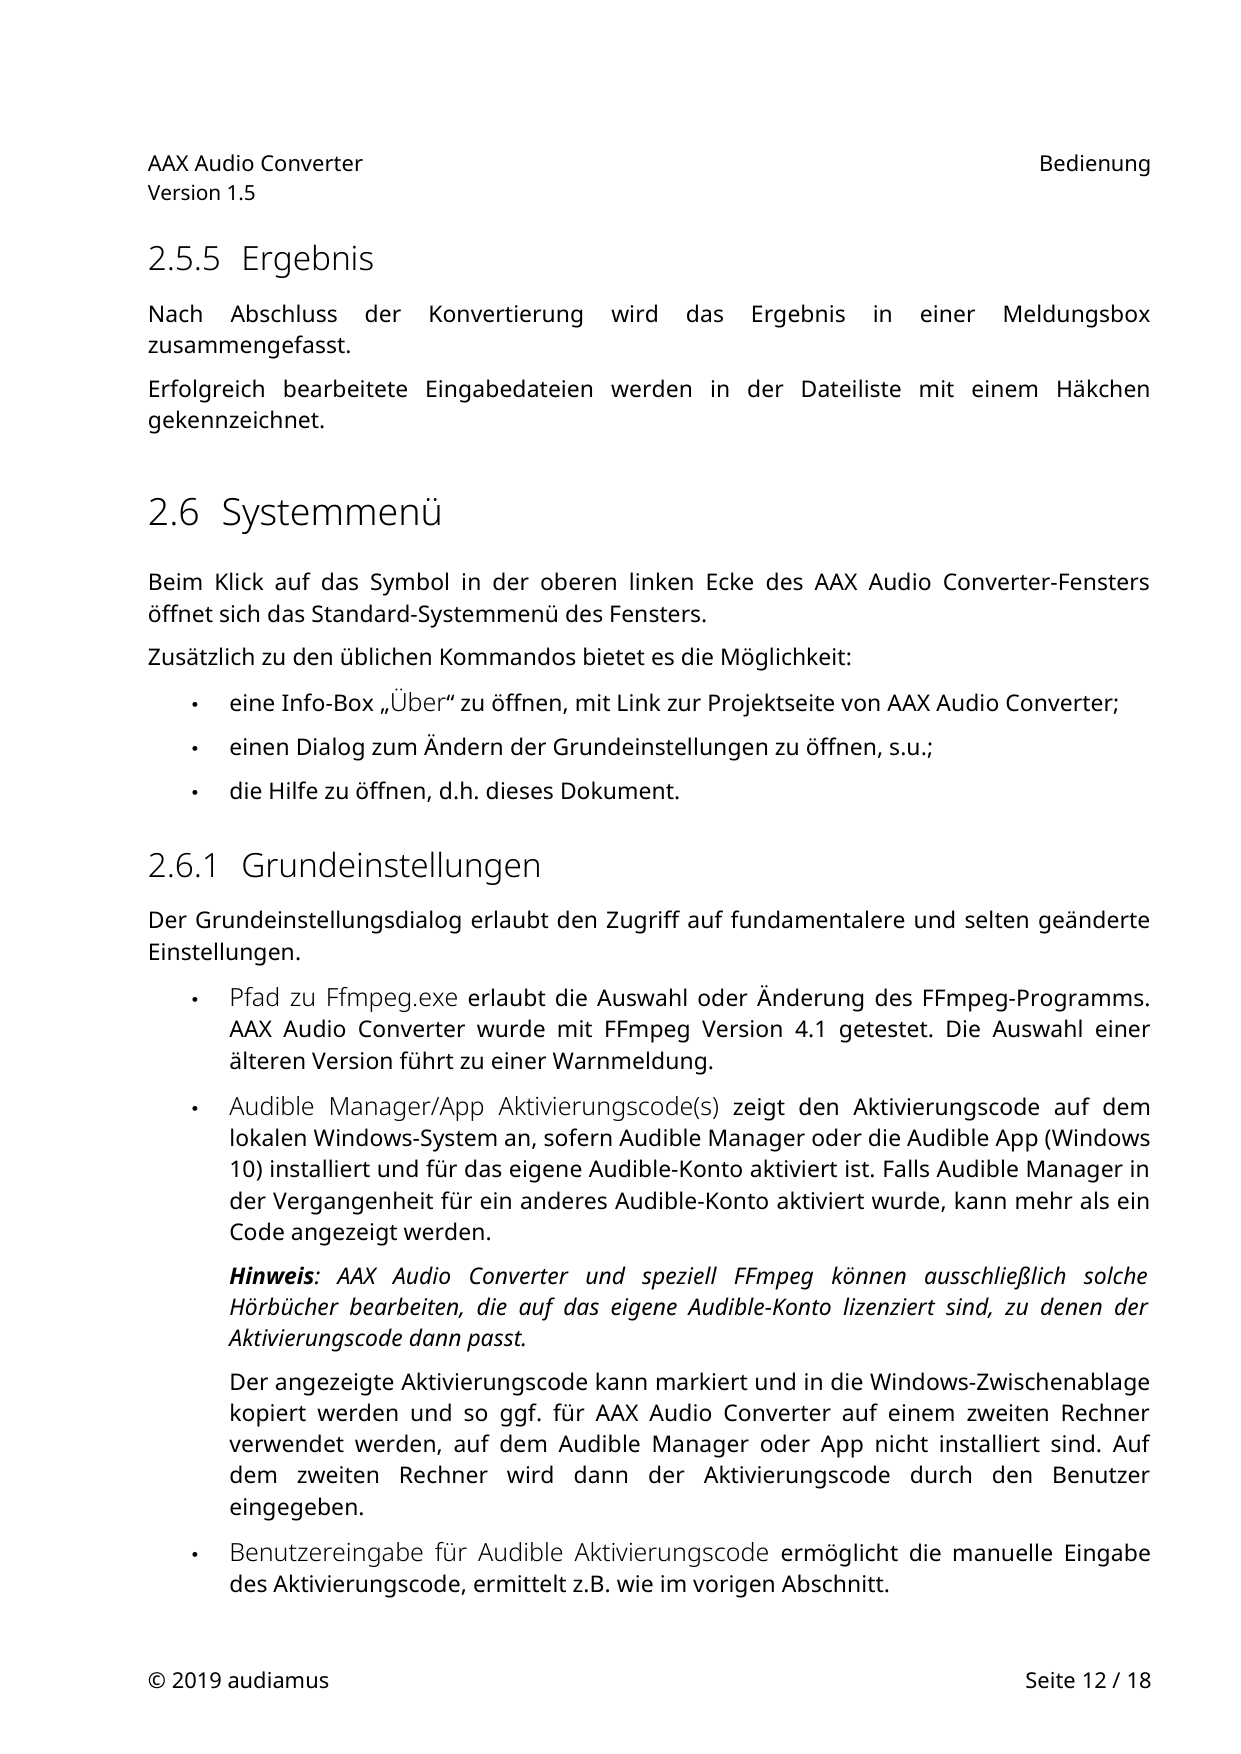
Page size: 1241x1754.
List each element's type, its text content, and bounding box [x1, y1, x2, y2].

text Der Grundeinstellungsdialog erlaubt den Zugriff auf fundamentalere und selten geänderte Einstellungen. [148, 904, 1152, 967]
subtitle Ergebnis [148, 235, 1152, 281]
list Audible Manager/App Aktivierungscode(s) zeigt den Aktivierungscode auf dem lokalen Windows-System an, sofern Audible Manager oder die Audible App (Windows 10) installiert und für das eigene Audible-Konto aktiviert ist. Falls Audible Manager in der Vergangenheit für ein anderes Audible-Konto aktiviert wurde, kann mehr als ein Code angezeigt werden. [192, 1088, 1152, 1247]
text Nach Abschluss der Konvertierung wird das Ergebnis in einer Meldungsbox zusammengefasst. [148, 298, 1152, 361]
text Beim Klick auf das Symbol in der oberen linken Ecke des AAX Audio Converter-Fensters öffnet sich das Standard-Systemmenü des Fensters. [148, 566, 1152, 629]
list Hinweis: AAX Audio Converter und speziell FFmpeg können ausschließlich solche Hörbücher bearbeiten, die auf das eigene Audible-Konto lizenziert sind, zu denen der Aktivierungscode dann passt. [192, 1259, 1152, 1353]
text Erfolgreich bearbeitete Eingabedateien werden in der Dateiliste mit einem Häkchen gekennzeichnet. [148, 373, 1152, 436]
subtitle Systemmenü [148, 486, 1152, 537]
list eine Info-Box „Über“ zu öffnen, mit Link zur Projektseite von AAX Audio Converter; [192, 685, 1152, 719]
list Pfad zu Ffmpeg.exe erlaubt die Auswahl oder Änderung des FFmpeg-Programms. AAX Audio Converter wurde mit FFmpeg Version 4.1 getestet. Die Auswahl einer älteren Version führt zu einer Warnmeldung. [192, 979, 1152, 1076]
list die Hilfe zu öffnen, d.h. dieses Dokument. [192, 775, 1152, 806]
subtitle Grundeinstellungen [148, 842, 1152, 887]
text Zusätzlich zu den üblichen Kommandos bietet es die Möglichkeit: [148, 641, 1152, 672]
list Der angezeigte Aktivierungscode kann markiert und in die Windows-Zwischenablage kopiert werden und so ggf. für AAX Audio Converter auf einem zweiten Rechner verwendet werden, auf dem Audible Manager oder App nicht installiert sind. Auf dem zweiten Rechner wird dann der Aktivierungscode durch den Benutzer eingegeben. [192, 1366, 1152, 1522]
list einen Dialog zum Ändern der Grundeinstellungen zu öffnen, s.u.; [192, 731, 1152, 762]
list Benutzereingabe für Audible Aktivierungscode ermöglicht die manuelle Eingabe des Aktivierungscode, ermittelt z.B. wie im vorigen Abschnitt. [192, 1534, 1152, 1599]
